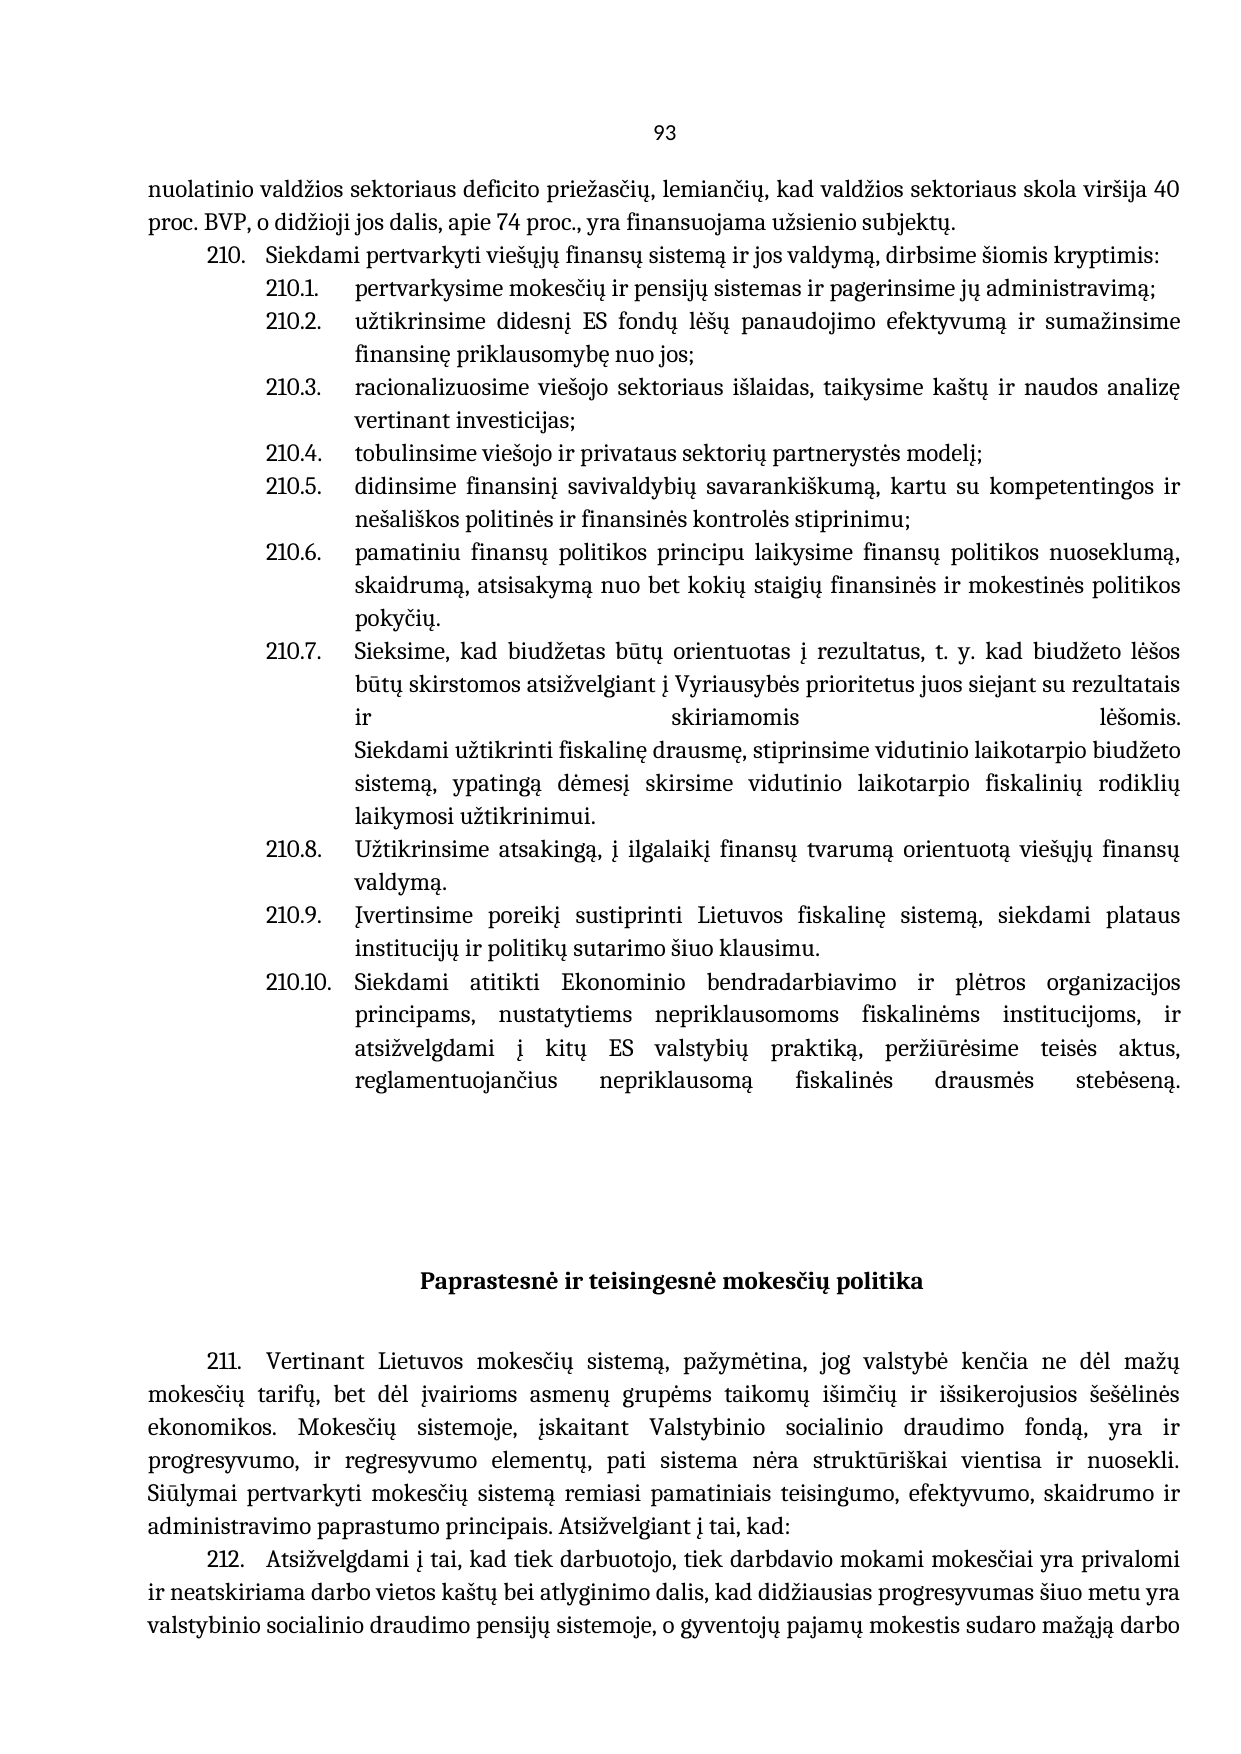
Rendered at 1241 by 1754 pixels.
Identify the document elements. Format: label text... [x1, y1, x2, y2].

text nuolatinio valdžios sektoriaus deficito priežasčių, lemiančių, kad valdžios sektoriaus skola viršija 40 proc. BVP, o didžioji jos dalis, apie 74 proc., yra finansuojama užsienio subjektų. [148, 175, 1181, 237]
text 210.4. tobulinsime viešojo ir privataus sektorių partnerystės modelį; [266, 439, 1181, 468]
text 212. Atsižvelgdami į tai, kad tiek darbuotojo, tiek darbdavio mokami mokesčiai yra privalomi ir neatskiriama darbo vietos kaštų bei atlyginimo dalis, kad didžiausias progresyvumas šiuo metu yra valstybinio socialinio draudimo pensijų sistemoje, o gyventojų pajamų mokestis sudaro mažąją darbo [148, 1545, 1181, 1639]
text 210.5. didinsime finansinį savivaldybių savarankiškumą, kartu su kompetentingos ir nešališkos politinės ir finansinės kontrolės stiprinimu; [266, 472, 1181, 534]
text 210.8. Užtikrinsime atsakingą, į ilgalaikį finansų tvarumą orientuotą viešųjų finansų valdymą. [266, 835, 1181, 897]
subtitle Paprastesnė ir teisingesnė mokesčių politika [162, 1267, 1181, 1296]
text 210.10. Siekdami atitikti Ekonominio bendradarbiavimo ir plėtros organizacijos principams, nustatytiems nepriklausomoms fiskalinėms institucijoms, ir atsižvelgdami į kitų ES valstybių praktiką, peržiūrėsime teisės aktus, reglamentuojančius nepriklausomą fiskalinės drausmės stebėseną. [266, 967, 1181, 1194]
text 210.9. Įvertinsime poreikį sustiprinti Lietuvos fiskalinę sistemą, siekdami plataus institucijų ir politikų sutarimo šiuo klausimu. [266, 901, 1181, 963]
text 210.2. užtikrinsime didesnį ES fondų lėšų panaudojimo efektyvumą ir sumažinsime finansinę priklausomybę nuo jos; [266, 307, 1181, 369]
text 211. Vertinant Lietuvos mokesčių sistemą, pažymėtina, jog valstybė kenčia ne dėl mažų mokesčių tarifų, bet dėl įvairioms asmenų grupėms taikomų išimčių ir išsikerojusios šešėlinės ekonomikos. Mokesčių sistemoje, įskaitant Valstybinio socialinio draudimo fondą, yra ir progresyvumo, ir regresyvumo elementų, pati sistema nėra struktūriškai vientisa ir nuosekli. Siūlymai pertvarkyti mokesčių sistemą remiasi pamatiniais teisingumo, efektyvumo, skaidrumo ir administravimo paprastumo principais. Atsižvelgiant į tai, kad: [148, 1347, 1181, 1540]
text 210.1. pertvarkysime mokesčių ir pensijų sistemas ir pagerinsime jų administravimą; [266, 274, 1181, 303]
text 210.3. racionalizuosime viešojo sektoriaus išlaidas, taikysime kaštų ir naudos analizę vertinant investicijas; [266, 373, 1181, 435]
text 210.7. Sieksime, kad biudžetas būtų orientuotas į rezultatus, t. y. kad biudžeto lėšos būtų skirstomos atsižvelgiant į Vyriausybės prioritetus juos siejant su rezultatais ir skiriamomis lėšomis. Siekdami užtikrinti fiskalinę drausmę, stiprinsime vidutinio laikotarpio biudžeto sistemą, ypatingą dėmesį skirsime vidutinio laikotarpio fiskalinių rodiklių laikymosi užtikrinimui. [266, 637, 1181, 831]
text 210. Siekdami pertvarkyti viešųjų finansų sistemą ir jos valdymą, dirbsime šiomis kryptimis: [148, 241, 1181, 270]
text 210.6. pamatiniu finansų politikos principu laikysime finansų politikos nuoseklumą, skaidrumą, atsisakymą nuo bet kokių staigių finansinės ir mokestinės politikos pokyčių. [266, 538, 1181, 633]
